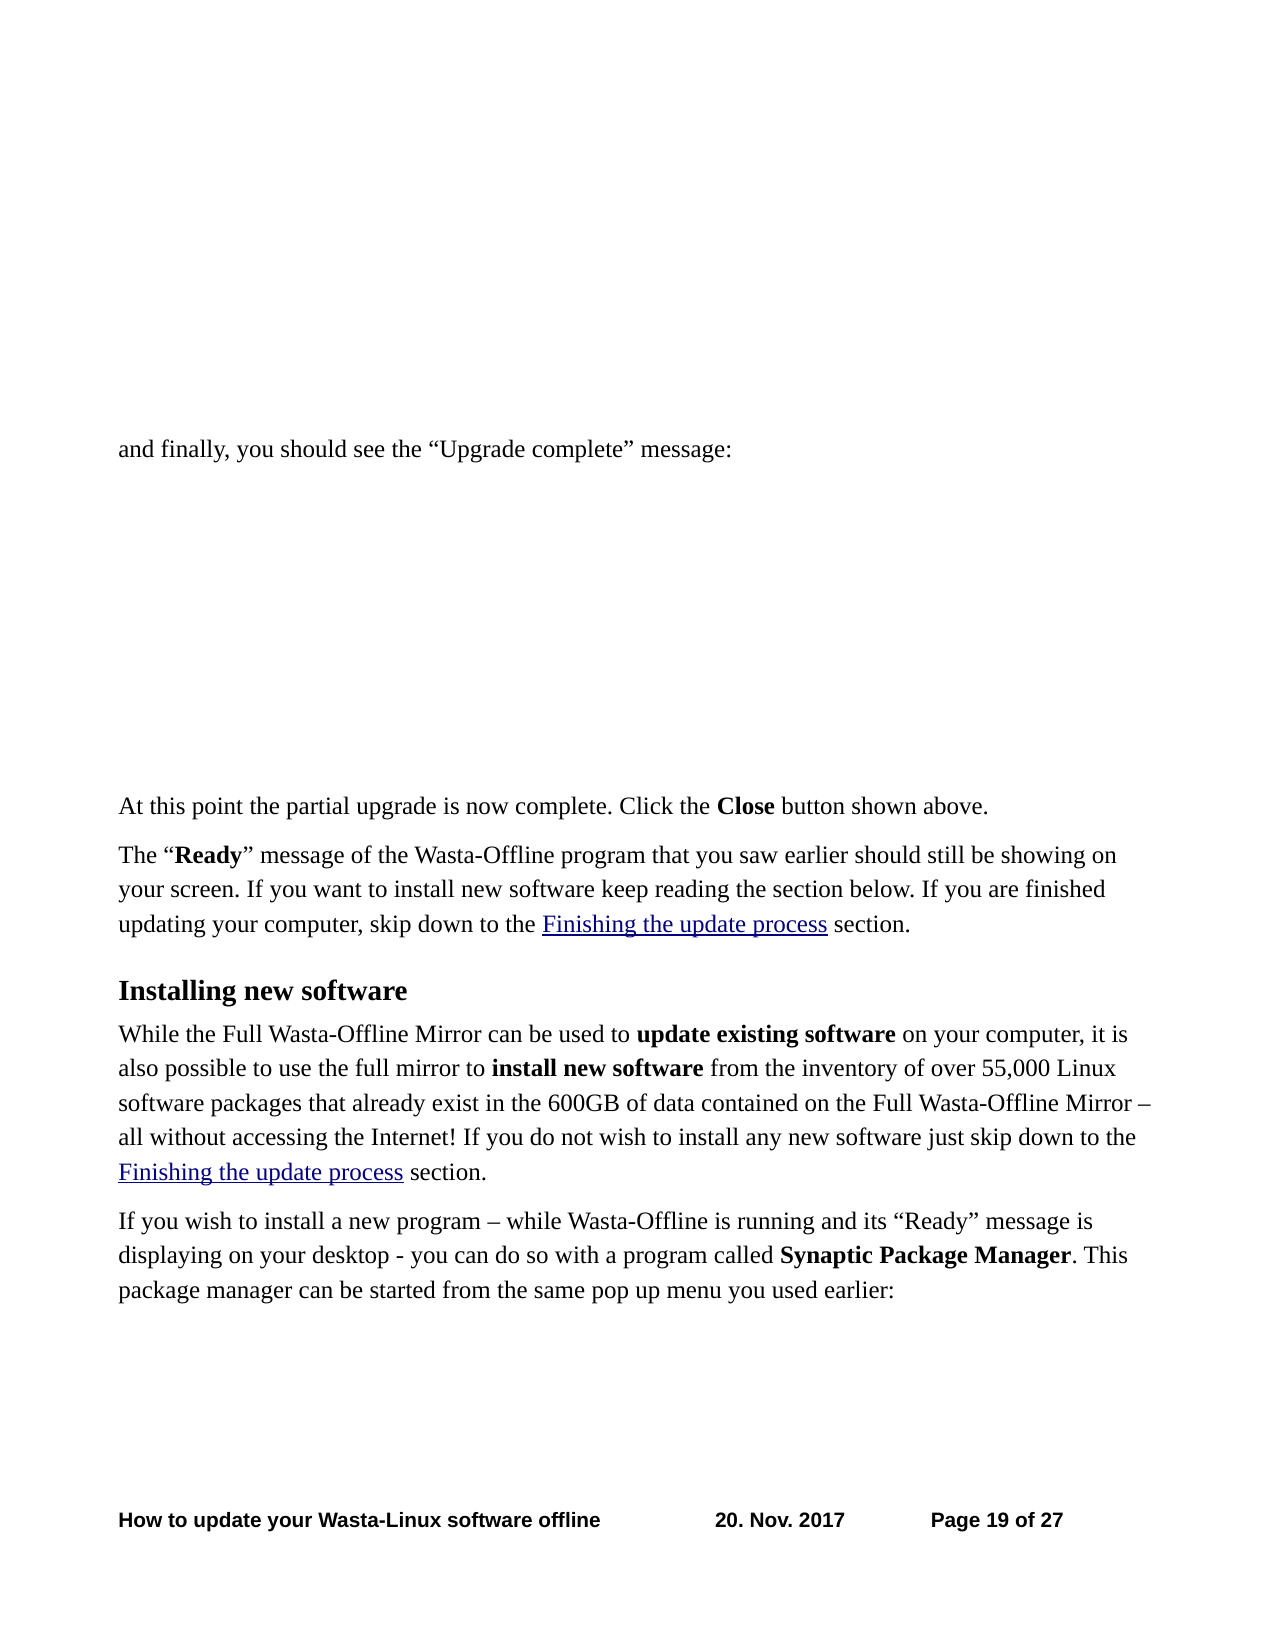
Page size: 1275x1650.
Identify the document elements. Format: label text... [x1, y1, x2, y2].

text and finally, you should see the “Upgrade complete” message: [118, 434, 1157, 463]
text The “Ready” message of the Wasta-Offline program that you saw earlier should still be showing on your screen. If you want to install new software keep reading the section below. If you are finished updating your computer, skip down to the Finishing the update process section. [118, 840, 1157, 938]
text While the Full Wasta-Offline Mirror can be used to update existing software on your computer, it is also possible to use the full mirror to install new software from the inventory of over 55,000 Linux software packages that already exist in the 600GB of data contained on the Full Wasta-Offline Mirror – all without accessing the Internet! If you do not wish to install any new software just skip down to the Finishing the update process section. [118, 1019, 1157, 1185]
text At this point the partial upgrade is now complete. Click the Close button shown above. [118, 791, 1157, 820]
text If you wish to install a new program – while Wasta-Offline is running and its “Ready” message is displaying on your desktop - you can do so with a program called Synaptic Package Manager. This package manager can be started from the same pop up menu you used earlier: [118, 1206, 1157, 1303]
subtitle Installing new software [118, 973, 1157, 1006]
